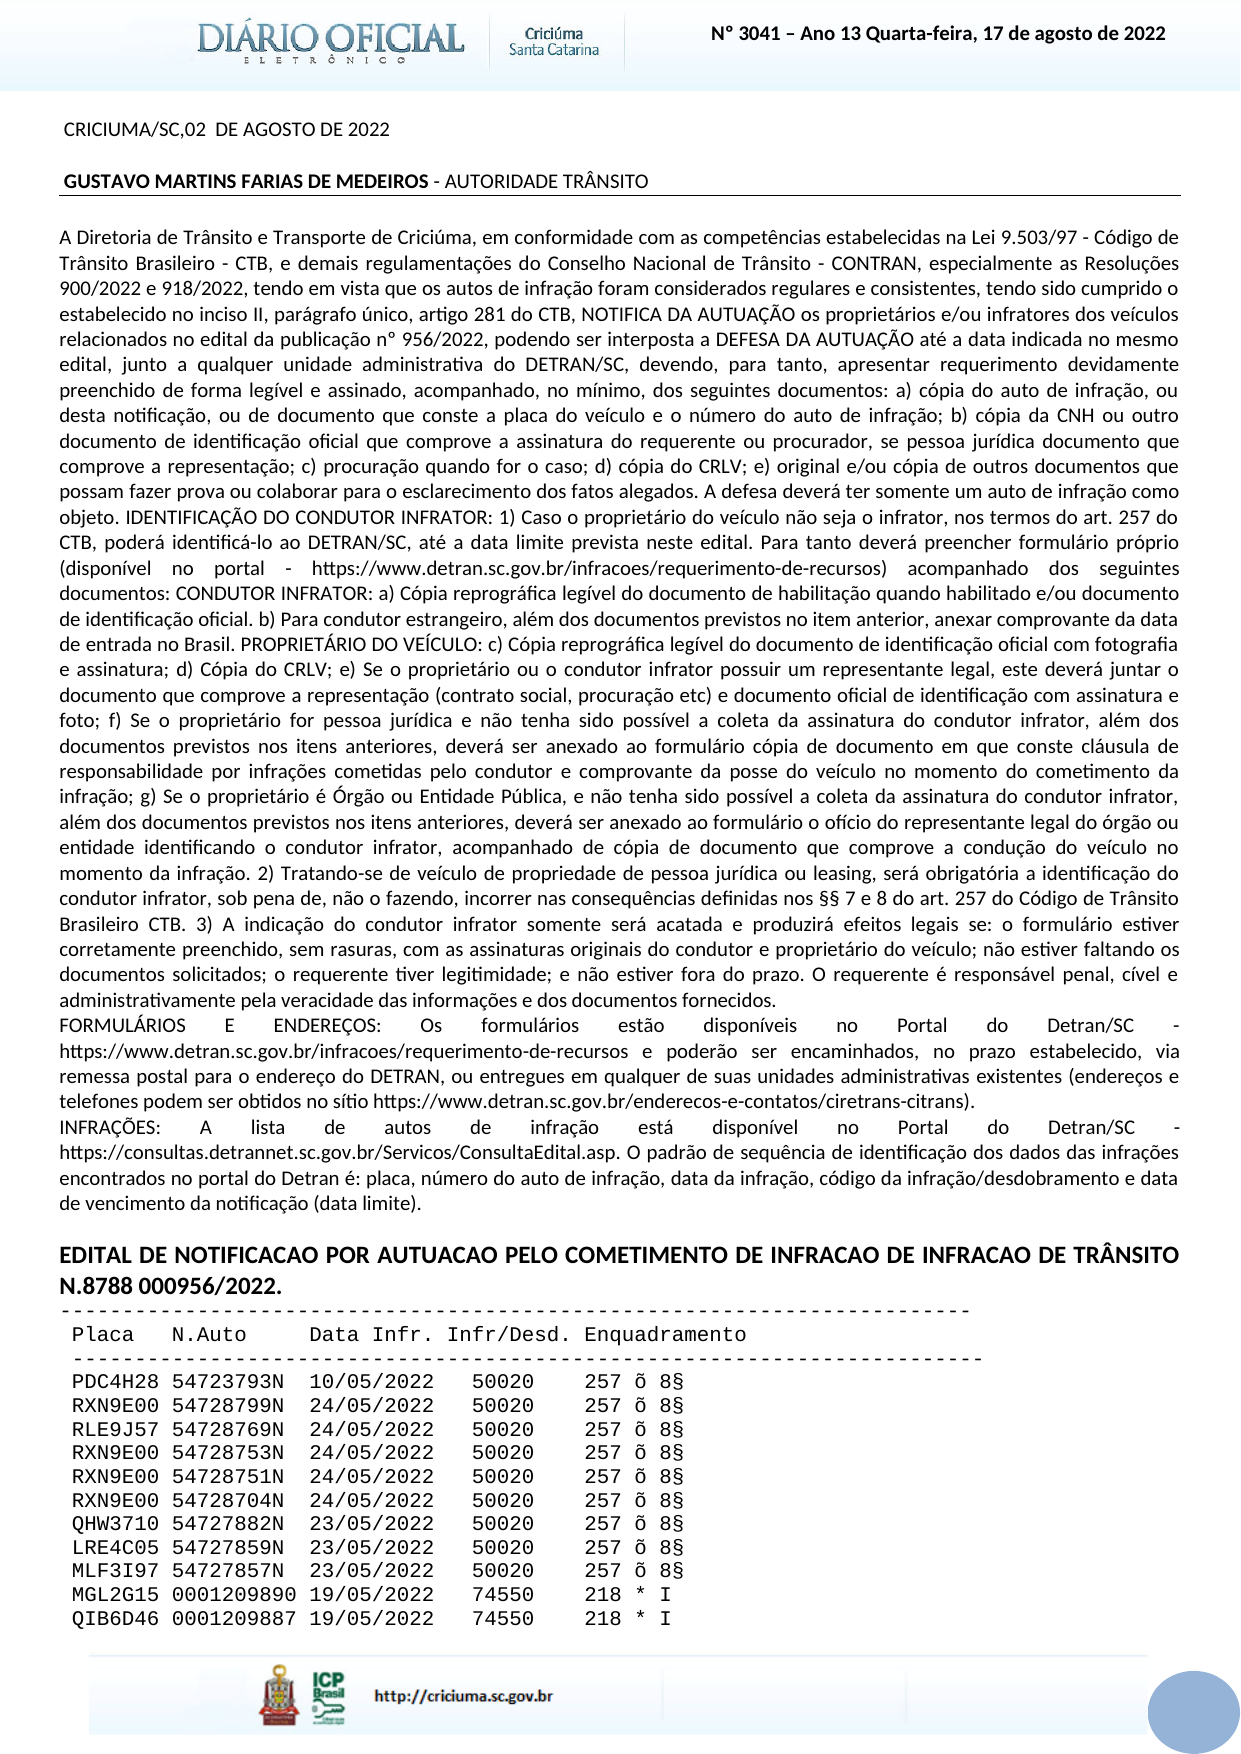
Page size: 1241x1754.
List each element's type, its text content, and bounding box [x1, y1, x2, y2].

text RXN9E00 54728799N 24/05/2022 50020 257 õ 8§ [59, 1395, 1181, 1419]
text RLE9J57 54728769N 24/05/2022 50020 257 õ 8§ [59, 1419, 1181, 1442]
text MLF3I97 54727857N 23/05/2022 50020 257 õ 8§ [59, 1561, 1181, 1584]
text GUSTAVO MARTINS FARIAS DE MEDEIROS - AUTORIDADE TRÂNSITO [59, 168, 1181, 195]
text QHW3710 54727882N 23/05/2022 50020 257 õ 8§ [59, 1513, 1181, 1537]
text Placa N.Auto Data Infr. Infr/Desd. Enquadramento [59, 1324, 1181, 1348]
text EDITAL DE NOTIFICACAO POR AUTUACAO PELO COMETIMENTO DE INFRACAO DE INFRACAO DE TRÂNSITO N.8788 000956/2022. [59, 1216, 1181, 1300]
text PDC4H28 54723793N 10/05/2022 50020 257 õ 8§ [59, 1371, 1181, 1395]
text QIB6D46 0001209887 19/05/2022 74550 218 * I [59, 1608, 1181, 1631]
text RXN9E00 54728753N 24/05/2022 50020 257 õ 8§ [59, 1442, 1181, 1466]
text ------------------------------------------------------------------------- [59, 1300, 1181, 1324]
text ------------------------------------------------------------------------- [59, 1348, 1181, 1371]
text LRE4C05 54727859N 23/05/2022 50020 257 õ 8§ [59, 1537, 1181, 1561]
text FORMULÁRIOS E ENDEREÇOS: Os formulários estão disponíveis no Portal do Detran/SC - https://www.detran.sc.gov.br/infracoes/requerimento-de-recursos e poderão ser encaminhados, no prazo estabelecido, via remessa postal para o endereço do DETRAN, ou entregues em qualquer de suas unidades administrativas existentes (endereços e telefones podem ser obtidos no sítio https://www.detran.sc.gov.br/enderecos-e-contatos/ciretrans-citrans). [59, 1012, 1181, 1114]
text INFRAÇÕES: A lista de autos de infração está disponível no Portal do Detran/SC - https://consultas.detrannet.sc.gov.br/Servicos/ConsultaEdital.asp. O padrão de sequência de identificação dos dados das infrações encontrados no portal do Detran é: placa, número do auto de infração, data da infração, código da infração/desdobramento e data de vencimento da notificação (data limite). [59, 1114, 1181, 1216]
text MGL2G15 0001209890 19/05/2022 74550 218 * I [59, 1584, 1181, 1608]
text RXN9E00 54728751N 24/05/2022 50020 257 õ 8§ [59, 1466, 1181, 1489]
text CRICIUMA/SC,02 DE AGOSTO DE 2022 [59, 116, 1181, 141]
text RXN9E00 54728704N 24/05/2022 50020 257 õ 8§ [59, 1489, 1181, 1513]
text A Diretoria de Trânsito e Transporte de Criciúma, em conformidade com as competências estabelecidas na Lei 9.503/97 - Código de Trânsito Brasileiro - CTB, e demais regulamentações do Conselho Nacional de Trânsito - CONTRAN, especialmente as Resoluções 900/2022 e 918/2022, tendo em vista que os autos de infração foram considerados regulares e consistentes, tendo sido cumprido o estabelecido no inciso II, parágrafo único, artigo 281 do CTB, NOTIFICA DA AUTUAÇÃO os proprietários e/ou infratores dos veículos relacionados no edital da publicação nº 956/2022, podendo ser interposta a DEFESA DA AUTUAÇÃO até a data indicada no mesmo edital, junto a qualquer unidade administrativa do DETRAN/SC, devendo, para tanto, apresentar requerimento devidamente preenchido de forma legível e assinado, acompanhado, no mínimo, dos seguintes documentos: a) cópia do auto de infração, ou desta notificação, ou de documento que conste a placa do veículo e o número do auto de infração; b) cópia da CNH ou outro documento de identificação oficial que comprove a assinatura do requerente ou procurador, se pessoa jurídica documento que comprove a representação; c) procuração quando for o caso; d) cópia do CRLV; e) original e/ou cópia de outros documentos que possam fazer prova ou colaborar para o esclarecimento dos fatos alegados. A defesa deverá ter somente um auto de infração como objeto. IDENTIFICAÇÃO DO CONDUTOR INFRATOR: 1) Caso o proprietário do veículo não seja o infrator, nos termos do art. 257 do CTB, poderá identificá-lo ao DETRAN/SC, até a data limite prevista neste edital. Para tanto deverá preencher formulário próprio (disponível no portal - https://www.detran.sc.gov.br/infracoes/requerimento-de-recursos) acompanhado dos seguintes documentos: CONDUTOR INFRATOR: a) Cópia reprográfica legível do documento de habilitação quando habilitado e/ou documento de identificação oficial. b) Para condutor estrangeiro, além dos documentos previstos no item anterior, anexar comprovante da data de entrada no Brasil. PROPRIETÁRIO DO VEÍCULO: c) Cópia reprográfica legível do documento de identificação oficial com fotografia e assinatura; d) Cópia do CRLV; e) Se o proprietário ou o condutor infrator possuir um representante legal, este deverá juntar o documento que comprove a representação (contrato social, procuração etc) e documento oficial de identificação com assinatura e foto; f) Se o proprietário for pessoa jurídica e não tenha sido possível a coleta da assinatura do condutor infrator, além dos documentos previstos nos itens anteriores, deverá ser anexado ao formulário cópia de documento em que conste cláusula de responsabilidade por infrações cometidas pelo condutor e comprovante da posse do veículo no momento do cometimento da infração; g) Se o proprietário é Órgão ou Entidade Pública, e não tenha sido possível a coleta da assinatura do condutor infrator, além dos documentos previstos nos itens anteriores, deverá ser anexado ao formulário o ofício do representante legal do órgão ou entidade identificando o condutor infrator, acompanhado de cópia de documento que comprove a condução do veículo no momento da infração. 2) Tratando-se de veículo de propriedade de pessoa jurídica ou leasing, será obrigatória a identificação do condutor infrator, sob pena de, não o fazendo, incorrer nas consequências definidas nos §§ 7 e 8 do art. 257 do Código de Trânsito Brasileiro CTB. 3) A indicação do condutor infrator somente será acatada e produzirá efeitos legais se: o formulário estiver corretamente preenchido, sem rasuras, com as assinaturas originais do condutor e proprietário do veículo; não estiver faltando os documentos solicitados; o requerente tiver legitimidade; e não estiver fora do prazo. O requerente é responsável penal, cível e administrativamente pela veracidade das informações e dos documentos fornecidos. [59, 224, 1181, 1012]
